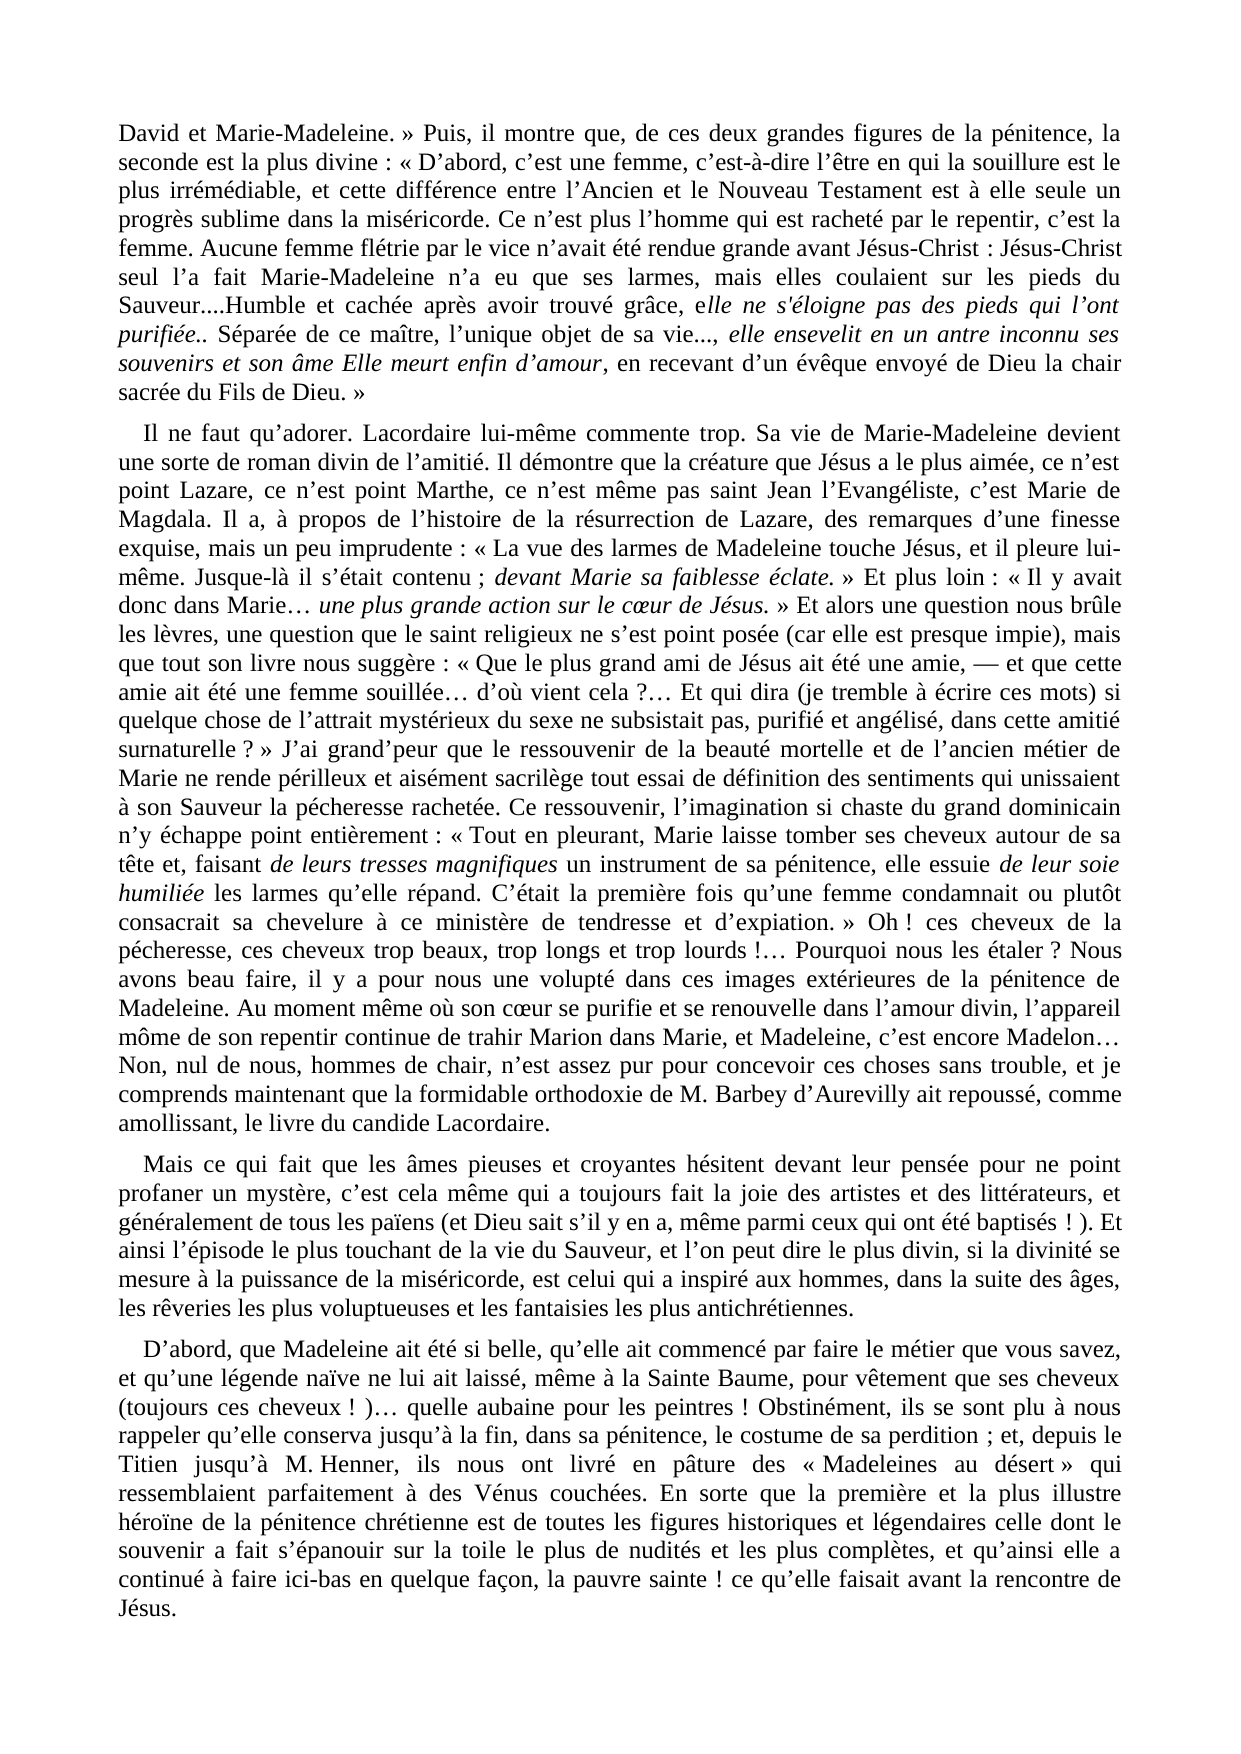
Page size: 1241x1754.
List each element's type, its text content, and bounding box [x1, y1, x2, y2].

text David et Marie-Madeleine. » Puis, il montre que, de ces deux grandes figures de la pénitence, la seconde est la plus divine : « D’abord, c’est une femme, c’est-à-dire l’être en qui la souillure est le plus irrémédiable, et cette différence entre l’Ancien et le Nouveau Testament est à elle seule un progrès sublime dans la miséricorde. Ce n’est plus l’homme qui est racheté par le repentir, c’est la femme. Aucune femme flétrie par le vice n’avait été rendue grande avant Jésus-Christ : Jésus-Christ seul l’a fait Marie-Madeleine n’a eu que ses larmes, mais elles coulaient sur les pieds du Sauveur....Humble et cachée après avoir trouvé grâce, elle ne s'éloigne pas des pieds qui l’ont purifiée.. Séparée de ce maître, l’unique objet de sa vie..., elle ensevelit en un antre inconnu ses souvenirs et son âme Elle meurt enfin d’amour, en recevant d’un évêque envoyé de Dieu la chair sacrée du Fils de Dieu. » [118, 118, 1122, 406]
text Il ne faut qu’adorer. Lacordaire lui-même commente trop. Sa vie de Marie-Madeleine devient une sorte de roman divin de l’amitié. Il démontre que la créature que Jésus a le plus aimée, ce n’est point Lazare, ce n’est point Marthe, ce n’est même pas saint Jean l’Evangéliste, c’est Marie de Magdala. Il a, à propos de l’histoire de la résurrection de Lazare, des remarques d’une finesse exquise, mais un peu imprudente : « La vue des larmes de Madeleine touche Jésus, et il pleure lui-même. Jusque-là il s’était contenu ; devant Marie sa faiblesse éclate. » Et plus loin : « Il y avait donc dans Marie… une plus grande action sur le cœur de Jésus. » Et alors une question nous brûle les lèvres, une question que le saint religieux ne s’est point posée (car elle est presque impie), mais que tout son livre nous suggère : « Que le plus grand ami de Jésus ait été une amie, — et que cette amie ait été une femme souillée… d’où vient cela ?… Et qui dira (je tremble à écrire ces mots) si quelque chose de l’attrait mystérieux du sexe ne subsistait pas, purifié et angélisé, dans cette amitié surnaturelle ? » J’ai grand’peur que le ressouvenir de la beauté mortelle et de l’ancien métier de Marie ne rende périlleux et aisément sacrilège tout essai de définition des sentiments qui unissaient à son Sauveur la pécheresse rachetée. Ce ressouvenir, l’imagination si chaste du grand dominicain n’y échappe point entièrement : « Tout en pleurant, Marie laisse tomber ses cheveux autour de sa tête et, faisant de leurs tresses magnifiques un instrument de sa pénitence, elle essuie de leur soie humiliée les larmes qu’elle répand. C’était la première fois qu’une femme condamnait ou plutôt consacrait sa chevelure à ce ministère de tendresse et d’expiation. » Oh ! ces cheveux de la pécheresse, ces cheveux trop beaux, trop longs et trop lourds !… Pourquoi nous les étaler ? Nous avons beau faire, il y a pour nous une volupté dans ces images extérieures de la pénitence de Madeleine. Au moment même où son cœur se purifie et se renouvelle dans l’amour divin, l’appareil môme de son repentir continue de trahir Marion dans Marie, et Madeleine, c’est encore Madelon… Non, nul de nous, hommes de chair, n’est assez pur pour concevoir ces choses sans trouble, et je comprends maintenant que la formidable orthodoxie de M. Barbey d’Aurevilly ait repoussé, comme amollissant, le livre du candide Lacordaire. [118, 418, 1122, 1137]
text Mais ce qui fait que les âmes pieuses et croyantes hésitent devant leur pensée pour ne point profaner un mystère, c’est cela même qui a toujours fait la joie des artistes et des littérateurs, et généralement de tous les païens (et Dieu sait s’il y en a, même parmi ceux qui ont été baptisés ! ). Et ainsi l’épisode le plus touchant de la vie du Sauveur, et l’on peut dire le plus divin, si la divinité se mesure à la puissance de la miséricorde, est celui qui a inspiré aux hommes, dans la suite des âges, les rêveries les plus voluptueuses et les fantaisies les plus antichrétiennes. [118, 1149, 1122, 1322]
text D’abord, que Madeleine ait été si belle, qu’elle ait commencé par faire le métier que vous savez, et qu’une légende naïve ne lui ait laissé, même à la Sainte Baume, pour vêtement que ses cheveux (toujours ces cheveux ! )… quelle aubaine pour les peintres ! Obstinément, ils se sont plu à nous rappeler qu’elle conserva jusqu’à la fin, dans sa pénitence, le costume de sa perdition ; et, depuis le Titien jusqu’à M. Henner, ils nous ont livré en pâture des « Madeleines au désert » qui ressemblaient parfaitement à des Vénus couchées. En sorte que la première et la plus illustre héroïne de la pénitence chrétienne est de toutes les figures historiques et légendaires celle dont le souvenir a fait s’épanouir sur la toile le plus de nudités et les plus complètes, et qu’ainsi elle a continué à faire ici-bas en quelque façon, la pauvre sainte ! ce qu’elle faisait avant la rencontre de Jésus. [118, 1334, 1122, 1622]
